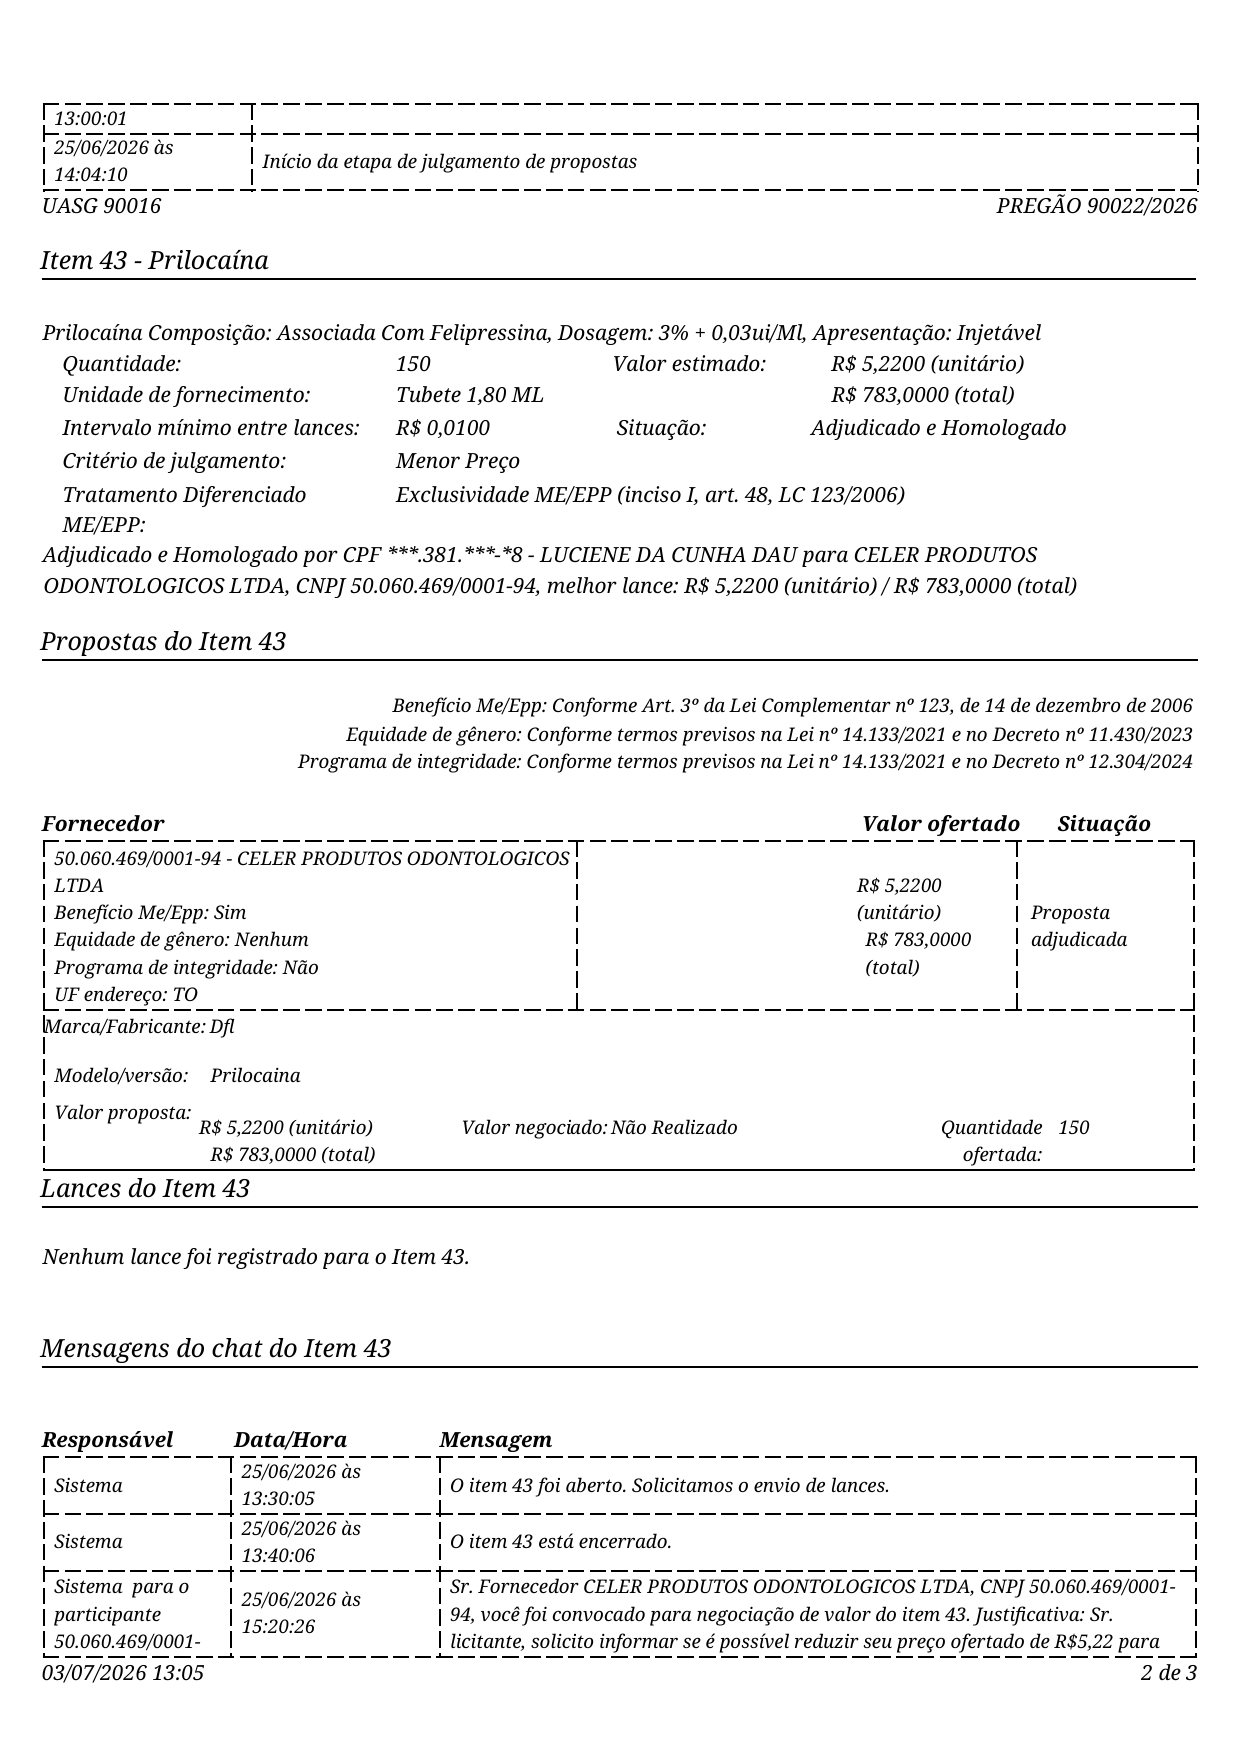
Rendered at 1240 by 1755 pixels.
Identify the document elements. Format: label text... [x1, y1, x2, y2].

text Prilocaína Composição: Associada Com Felipressina, Dosagem: 3% + 0,03ui/Ml, Apresentação: Injetável [42, 318, 1200, 347]
table_cell Tubete 1,80 ML R$ 783,0000 (total) [396, 380, 1069, 413]
text Mensagens do chat do Item 43 [40, 1331, 1200, 1364]
table_cell Exclusividade ME/EPP (inciso I, art. 48, LC 123/2006) [396, 480, 1069, 540]
table_header Sistema [44, 1456, 231, 1513]
table_header 50.060.469/0001-94 - CELER PRODUTOS ODONTOLOGICOS LTDA Benefício Me/Epp: Sim Equidade de gênero: Nenhum Programa de integridade: Não UF endereço: TO [44, 840, 577, 1008]
text Lances do Item 43 [40, 1171, 1200, 1205]
text Benefício Me/Epp: Conforme Art. 3º da Lei Complementar nº 123, de 14 de dezembro de 2006 [42, 693, 1195, 718]
table_cell R$ 5,2200 (unitário) Valor negoci R$ 783,0000 (total) [199, 1109, 577, 1169]
table_header R$ 5,2200 (unitário) R$ 783,0000 (total) [857, 840, 1017, 1008]
table_cell [857, 1009, 1194, 1060]
table_cell Unidade de fornecimento: [63, 380, 396, 413]
table_cell [577, 1060, 857, 1109]
table_header Proposta adjudicada [1017, 840, 1194, 1008]
table_cell O item 43 está encerrado. [440, 1513, 1196, 1569]
text Equidade de gênero: Conforme termos previsos na Lei nº 14.133/2021 e no Decreto nº 11.430/2023 [42, 721, 1195, 746]
table_cell Quantidade ofertada: [857, 1109, 1048, 1169]
table_cell Critério de julgamento: [63, 446, 396, 480]
table_cell 150 [1048, 1109, 1194, 1169]
table_cell Sistema para o participante 50.060.469/0001- [44, 1570, 231, 1656]
table_header Quantidade: [63, 350, 396, 380]
text Fornecedor Valor ofertado Situação [42, 809, 1200, 838]
table_cell Prilocaina [199, 1060, 577, 1109]
text Propostas do Item 43 [40, 624, 1200, 658]
table_cell Intervalo mínimo entre lances: [63, 413, 396, 446]
table_cell ado: Não Realizado [577, 1109, 857, 1169]
table_cell Marca/Fabricante: Dfl [44, 1009, 577, 1060]
table_cell Modelo/versão: Valor proposta: [44, 1060, 199, 1169]
table_cell [857, 1060, 1194, 1109]
table_cell 25/06/2026 às 14:04:10 [44, 133, 252, 189]
table_cell Tratamento Diferenciado ME/EPP: [63, 480, 396, 540]
table_cell 25/06/2026 às 15:20:26 [231, 1570, 439, 1656]
table_header 13:00:01 [44, 103, 252, 132]
table_header 25/06/2026 às 13:30:05 [231, 1456, 439, 1513]
table_cell 25/06/2026 às 13:40:06 [231, 1513, 439, 1569]
table_cell R$ 0,0100 Situação: Adjudicado e Homologado [396, 413, 1069, 446]
text Programa de integridade: Conforme termos previsos na Lei nº 14.133/2021 e no Decreto nº 12.304/2024 [42, 749, 1195, 774]
table_cell Sr. Fornecedor CELER PRODUTOS ODONTOLOGICOS LTDA, CNPJ 50.060.469/0001-94, você foi convocado para negociação de valor do item 43. Justificativa: Sr. licitante, solicito informar se é possível reduzir seu preço ofertado de R$5,22 para [440, 1570, 1196, 1656]
table_cell Início da etapa de julgamento de propostas [252, 133, 1198, 189]
table_header [252, 103, 1198, 132]
table_header O item 43 foi aberto. Solicitamos o envio de lances. [440, 1456, 1196, 1513]
text Item 43 - Prilocaína [40, 243, 1200, 277]
table_cell Sistema [44, 1513, 231, 1569]
table_cell Menor Preço [396, 446, 1069, 480]
table_cell [577, 1009, 857, 1060]
text Adjudicado e Homologado por CPF ***.381.***-*8 - LUCIENE DA CUNHA DAU para CELER PRODUTOS ODONTOLOGICOS LTDA, CNPJ 50.060.469/0001-94, melhor lance: R$ 5,2200 (unitário) / R$ 783,0000 (total) [42, 540, 1200, 600]
text UASG 90016 PREGÃO 90022/2026 [42, 191, 1200, 219]
table_header [577, 840, 857, 1008]
text Responsável Data/Hora Mensagem [42, 1425, 1200, 1454]
text Nenhum lance foi registrado para o Item 43. [42, 1242, 1200, 1271]
table_header 150 Valor estimado: R$ 5,2200 (unitário) [396, 350, 1069, 380]
